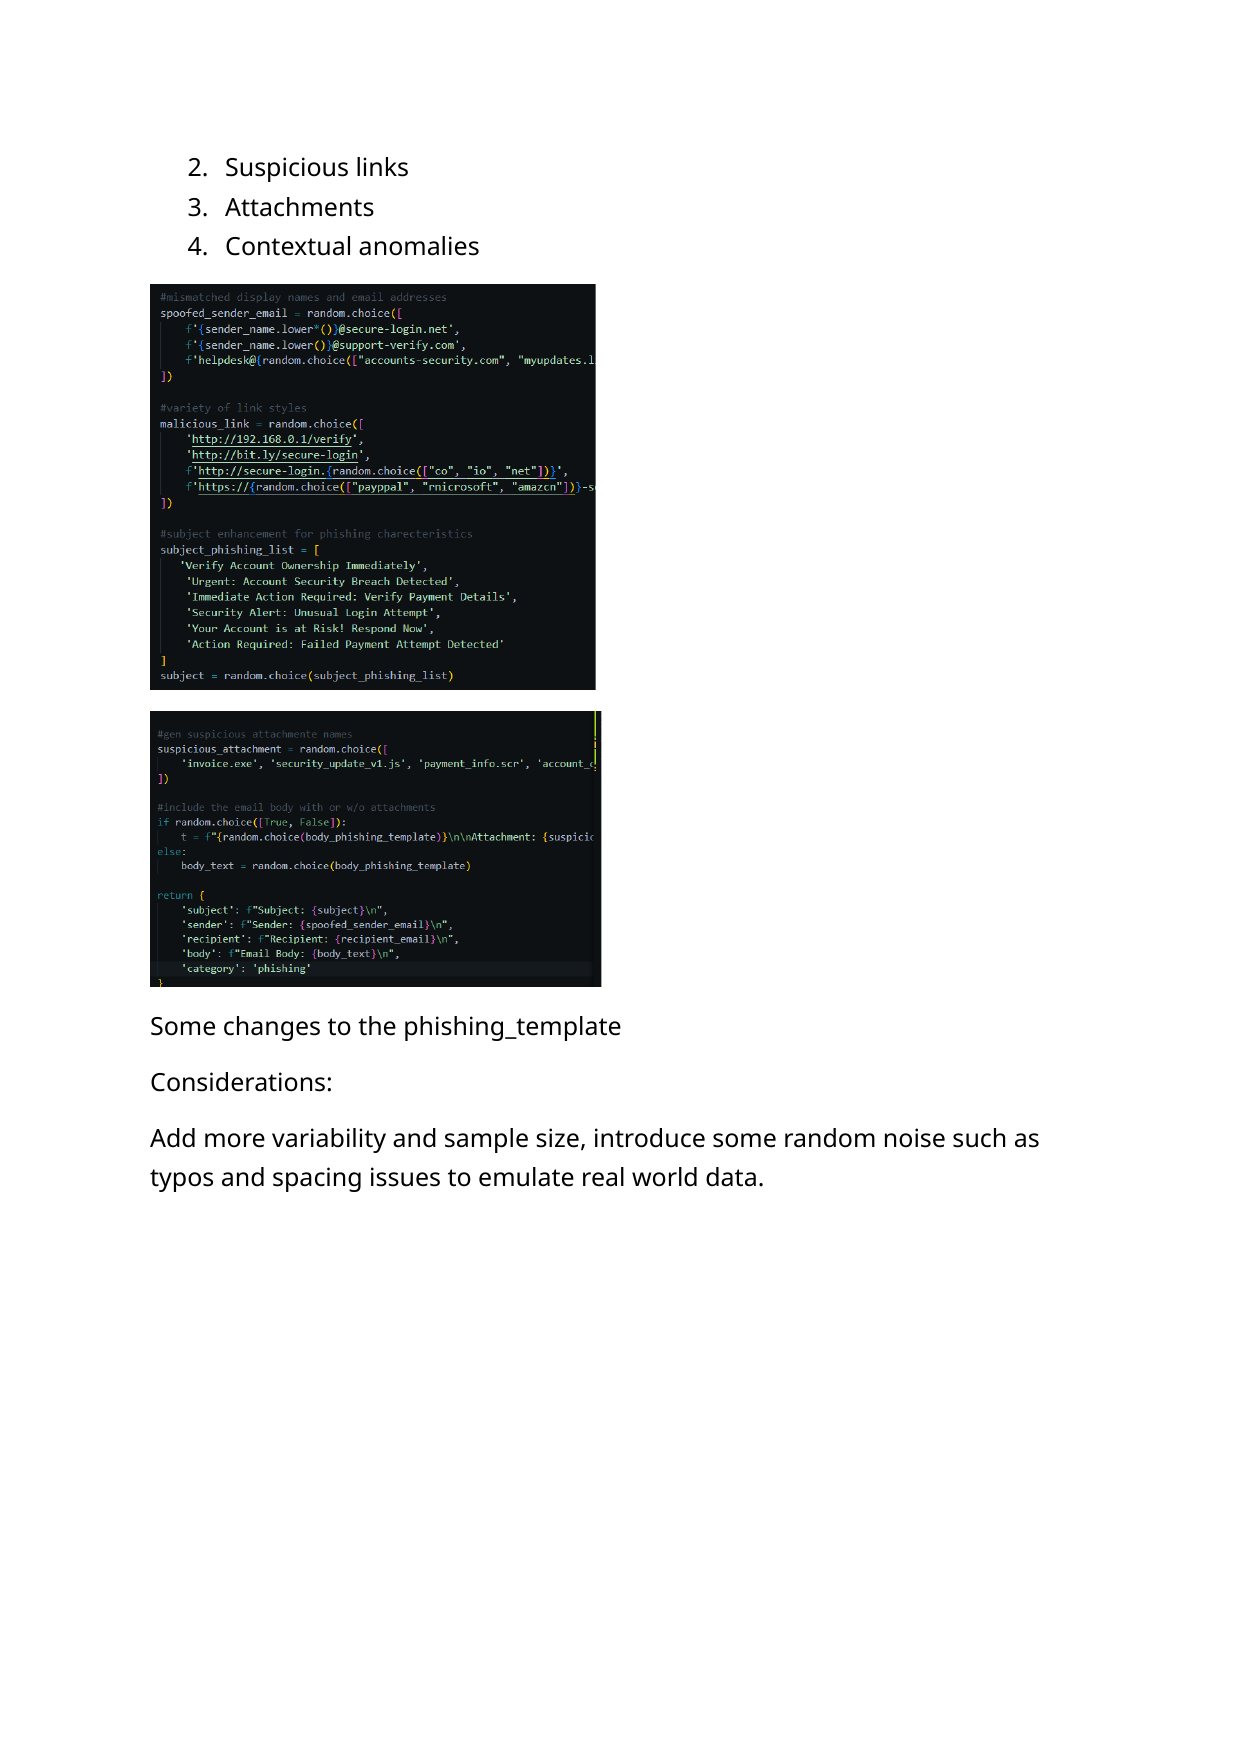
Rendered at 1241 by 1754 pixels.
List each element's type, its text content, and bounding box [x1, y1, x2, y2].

text Some changes to the phishing_template [150, 1009, 1090, 1043]
list Contextual anomalies [187, 228, 1090, 262]
text Considerations: [150, 1064, 1090, 1099]
list Suspicious links [187, 150, 1090, 184]
list Attachments [187, 189, 1090, 223]
text Add more variability and sample size, introduce some random noise such as typos and spacing issues to emulate real world data. [150, 1120, 1090, 1194]
